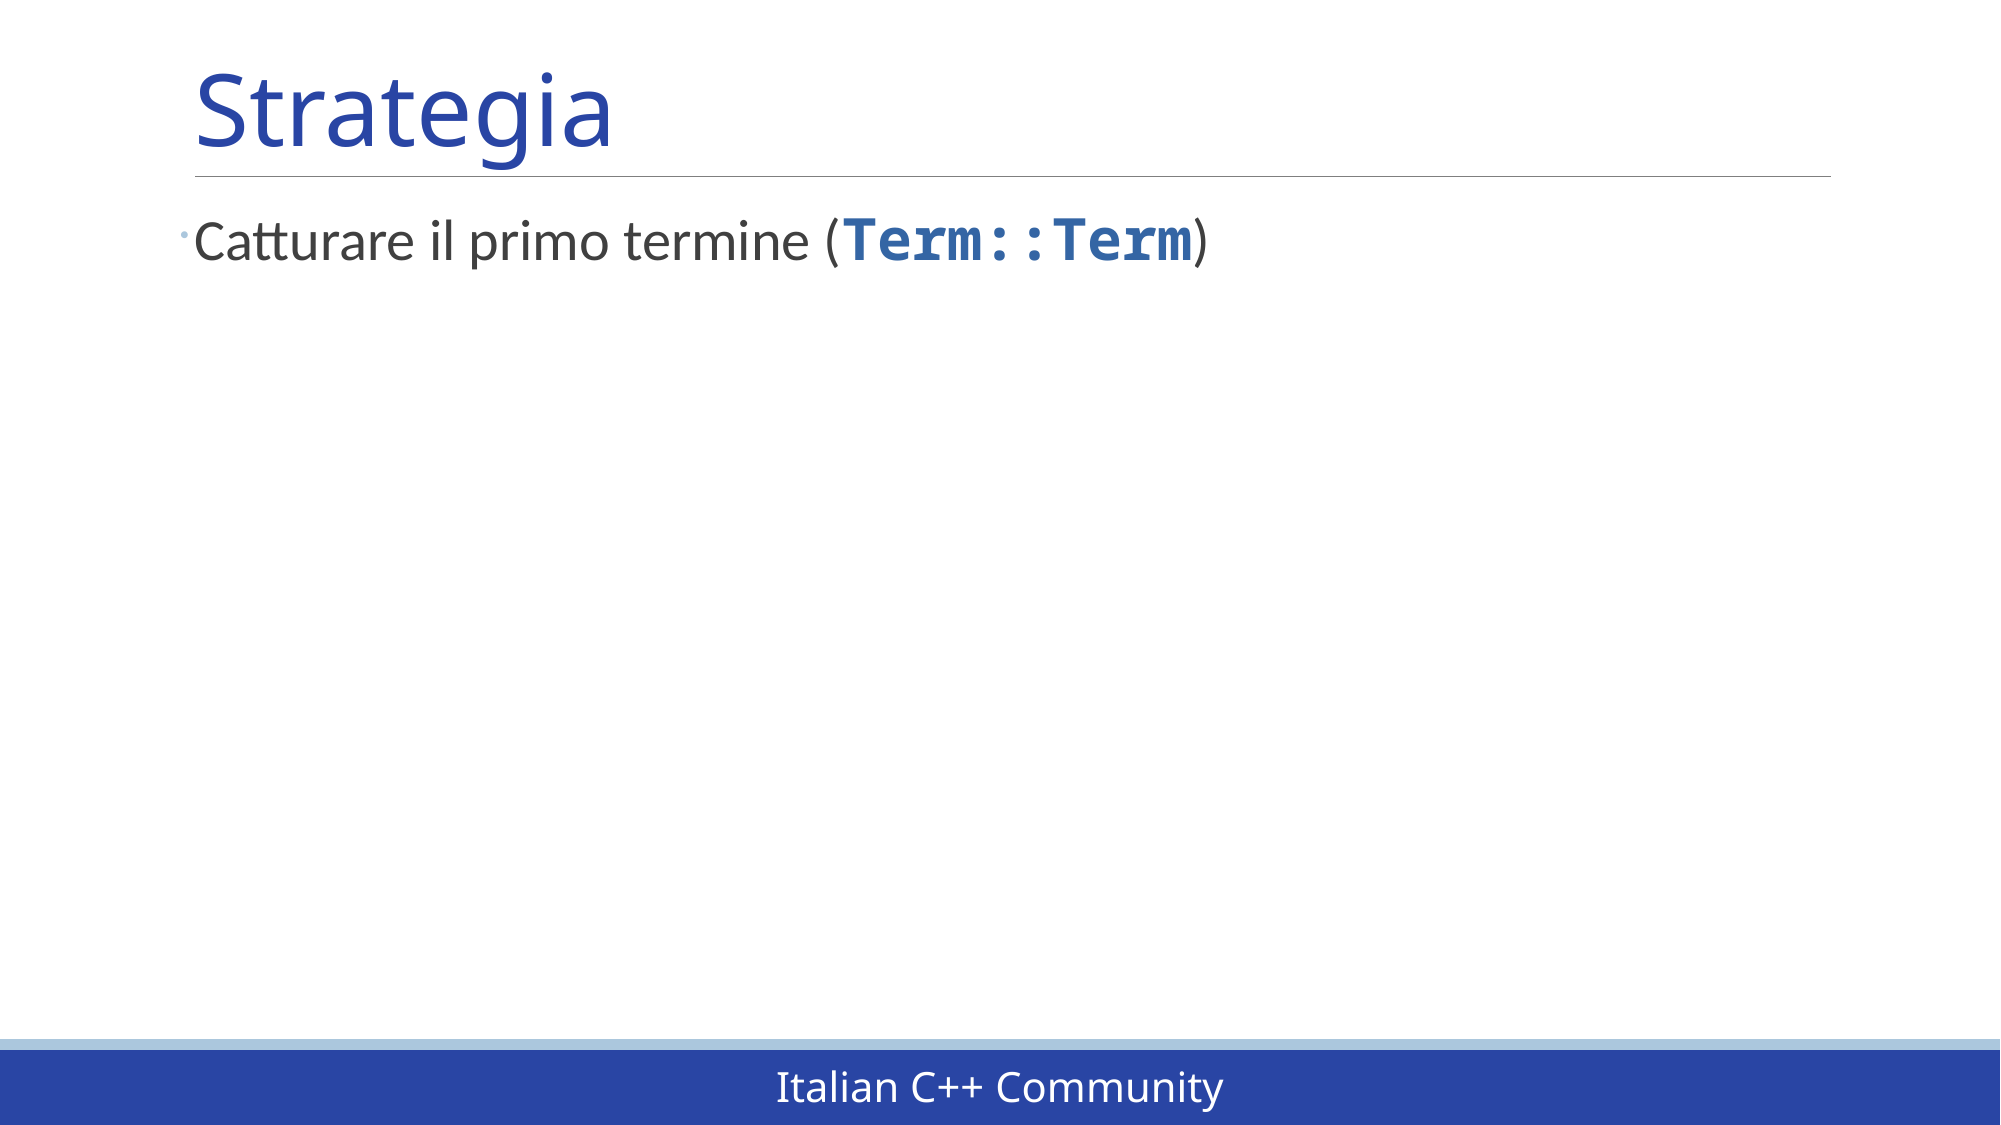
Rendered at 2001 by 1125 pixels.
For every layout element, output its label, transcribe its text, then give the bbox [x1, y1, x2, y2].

list Catturare il primo termine (Term::Term) [179, 202, 1830, 1011]
title Strategia [179, 2, 1830, 175]
